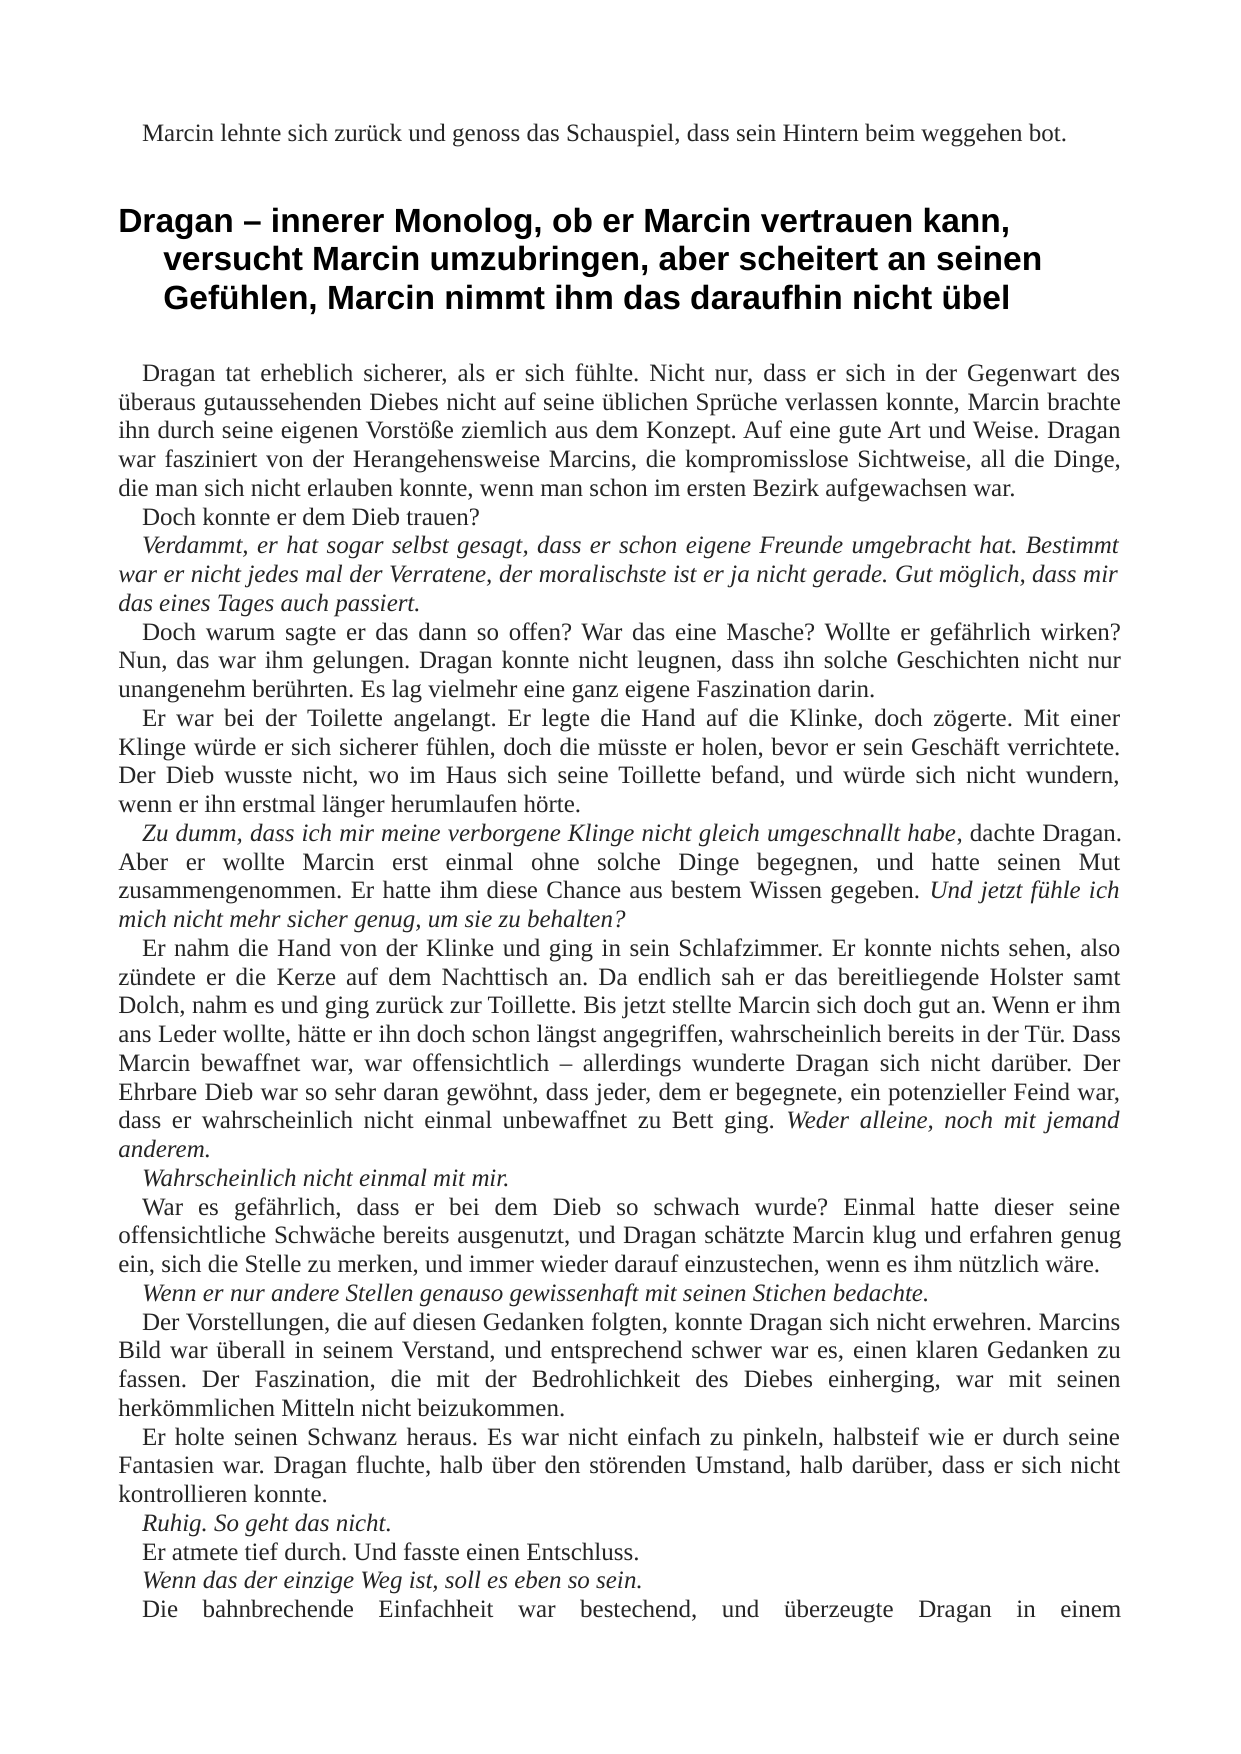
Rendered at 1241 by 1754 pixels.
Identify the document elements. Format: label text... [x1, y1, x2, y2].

text Wenn er nur andere Stellen genauso gewissenhaft mit seinen Stichen bedachte. [118, 1278, 1122, 1307]
text Doch konnte er dem Dieb trauen? [118, 502, 1122, 530]
text Wenn das der einzige Weg ist, soll es eben so sein. [118, 1565, 1122, 1594]
text Er atmete tief durch. Und fasste einen Entschluss. [118, 1537, 1122, 1565]
text Verdammt, er hat sogar selbst gesagt, dass er schon eigene Freunde umgebracht hat. Bestimmt war er nicht jedes mal der Verratene, der moralischste ist er ja nicht gerade. Gut möglich, dass mir das eines Tages auch passiert. [118, 530, 1122, 617]
text War es gefährlich, dass er bei dem Dieb so schwach wurde? Einmal hatte dieser seine offensichtliche Schwäche bereits ausgenutzt, und Dragan schätzte Marcin klug und erfahren genug ein, sich die Stelle zu merken, und immer wieder darauf einzustechen, wenn es ihm nützlich wäre. [118, 1192, 1122, 1278]
text Doch warum sagte er das dann so offen? War das eine Masche? Wollte er gefährlich wirken? Nun, das war ihm gelungen. Dragan konnte nicht leugnen, dass ihn solche Geschichten nicht nur unangenehm berührten. Es lag vielmehr eine ganz eigene Faszination darin. [118, 617, 1122, 703]
text Wahrscheinlich nicht einmal mit mir. [118, 1163, 1122, 1192]
text Er nahm die Hand von der Klinke und ging in sein Schlafzimmer. Er konnte nichts sehen, also zündete er die Kerze auf dem Nachttisch an. Da endlich sah er das bereitliegende Holster samt Dolch, nahm es und ging zurück zur Toillette. Bis jetzt stellte Marcin sich doch gut an. Wenn er ihm ans Leder wollte, hätte er ihn doch schon längst angegriffen, wahrscheinlich bereits in der Tür. Dass Marcin bewaffnet war, war offensichtlich – allerdings wunderte Dragan sich nicht darüber. Der Ehrbare Dieb war so sehr daran gewöhnt, dass jeder, dem er begegnete, ein potenzieller Feind war, dass er wahrscheinlich nicht einmal unbewaffnet zu Bett ging. Weder alleine, noch mit jemand anderem. [118, 933, 1122, 1163]
text Der Vorstellungen, die auf diesen Gedanken folgten, konnte Dragan sich nicht erwehren. Marcins Bild war überall in seinem Verstand, und entsprechend schwer war es, einen klaren Gedanken zu fassen. Der Faszination, die mit der Bedrohlichkeit des Diebes einherging, war mit seinen herkömmlichen Mitteln nicht beizukommen. [118, 1307, 1122, 1422]
text Er war bei der Toilette angelangt. Er legte die Hand auf die Klinke, doch zögerte. Mit einer Klinge würde er sich sicherer fühlen, doch die müsste er holen, bevor er sein Geschäft verrichtete. Der Dieb wusste nicht, wo im Haus sich seine Toillette befand, und würde sich nicht wundern, wenn er ihn erstmal länger herumlaufen hörte. [118, 703, 1122, 818]
subtitle Dragan – innerer Monolog, ob er Marcin vertrauen kann, versucht Marcin umzubringen, aber scheitert an seinen Gefühlen, Marcin nimmt ihm das daraufhin nicht übel [118, 201, 1122, 317]
text Er holte seinen Schwanz heraus. Es war nicht einfach zu pinkeln, halbsteif wie er durch seine Fantasien war. Dragan fluchte, halb über den störenden Umstand, halb darüber, dass er sich nicht kontrollieren konnte. [118, 1422, 1122, 1508]
text Dragan tat erheblich sicherer, als er sich fühlte. Nicht nur, dass er sich in der Gegenwart des überaus gutaussehenden Diebes nicht auf seine üblichen Sprüche verlassen konnte, Marcin brachte ihn durch seine eigenen Vorstöße ziemlich aus dem Konzept. Auf eine gute Art und Weise. Dragan war fasziniert von der Herangehensweise Marcins, die kompromisslose Sichtweise, all die Dinge, die man sich nicht erlauben konnte, wenn man schon im ersten Bezirk aufgewachsen war. [118, 358, 1122, 502]
text Marcin lehnte sich zurück und genoss das Schauspiel, dass sein Hintern beim weggehen bot. [118, 118, 1122, 147]
text Zu dumm, dass ich mir meine verborgene Klinge nicht gleich umgeschnallt habe, dachte Dragan. Aber er wollte Marcin erst einmal ohne solche Dinge begegnen, und hatte seinen Mut zusammengenommen. Er hatte ihm diese Chance aus bestem Wissen gegeben. Und jetzt fühle ich mich nicht mehr sicher genug, um sie zu behalten? [118, 818, 1122, 933]
text Die bahnbrechende Einfachheit war bestechend, und überzeugte Dragan in einem [118, 1594, 1122, 1623]
text Ruhig. So geht das nicht. [118, 1508, 1122, 1537]
